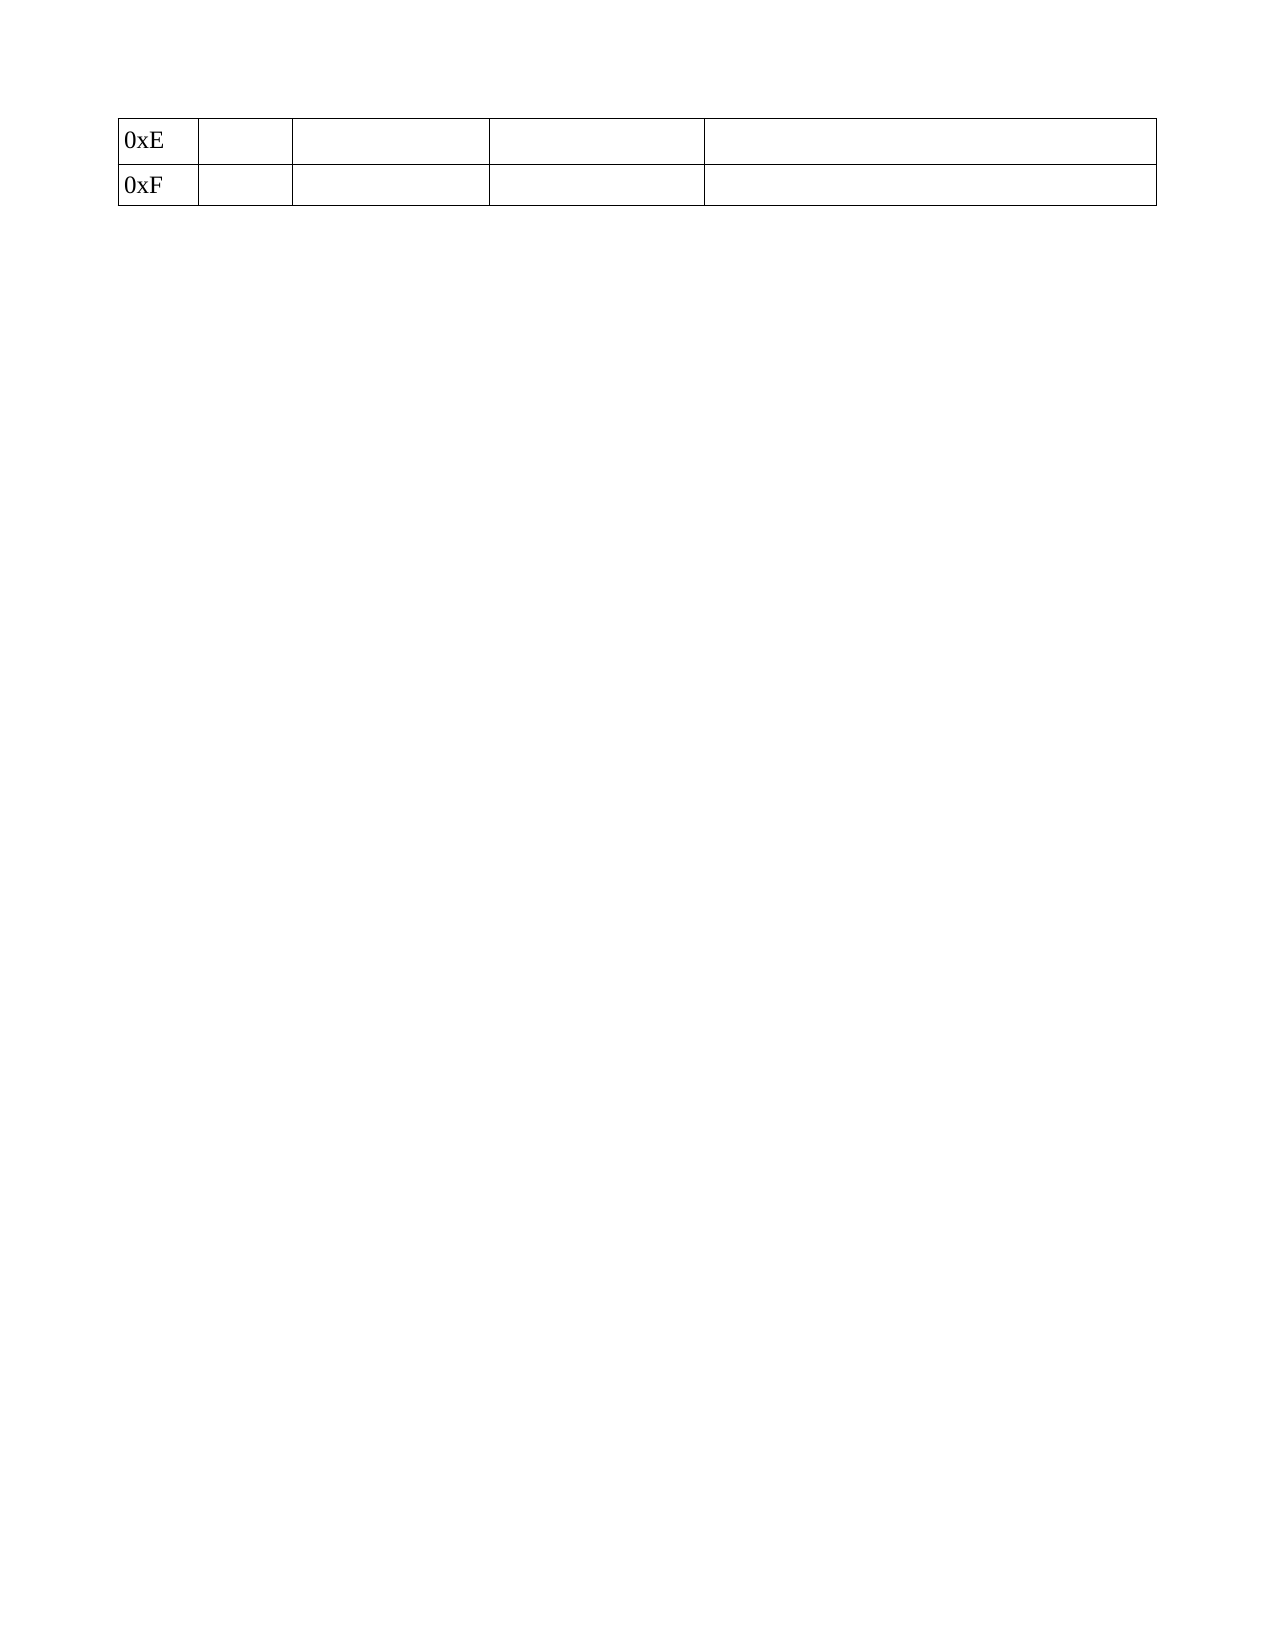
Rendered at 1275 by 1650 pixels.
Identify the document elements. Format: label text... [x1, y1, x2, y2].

table_cell [199, 165, 292, 205]
table_cell 0xF [119, 165, 198, 205]
table_cell 0xE [119, 119, 198, 164]
table_cell [199, 119, 292, 164]
table_cell [705, 165, 1156, 205]
table_cell [490, 165, 704, 205]
table_cell [490, 119, 704, 164]
table_cell [705, 119, 1156, 164]
table_cell [293, 119, 489, 164]
table_cell [293, 165, 489, 205]
